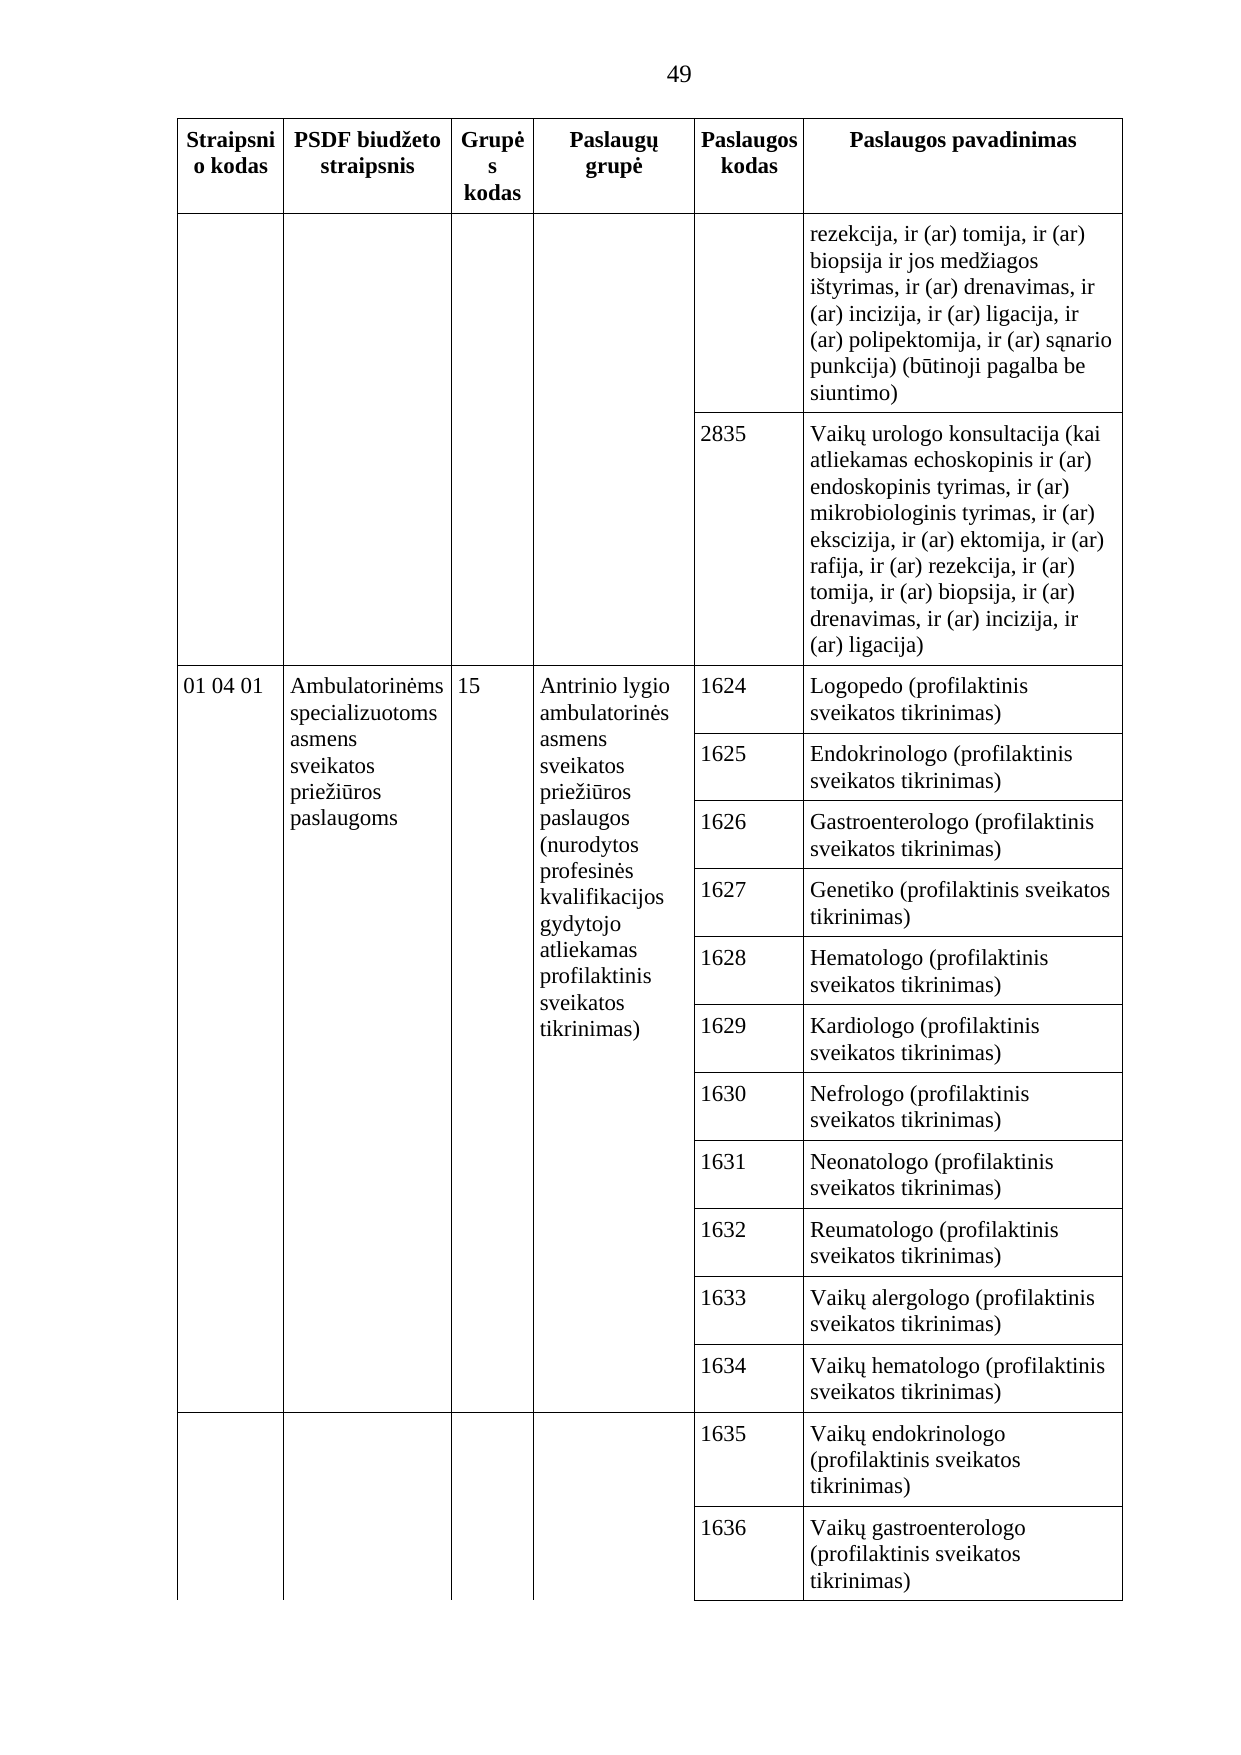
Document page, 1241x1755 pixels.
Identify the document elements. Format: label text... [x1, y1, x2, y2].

table_cell 1625 [695, 734, 803, 800]
table_cell Ambulatorinėms specializuotoms asmens sveikatos priežiūros paslaugoms [284, 666, 451, 936]
table_cell 1632 [695, 1209, 803, 1276]
table_header Paslaugos pavadinimas [804, 119, 1122, 212]
table_cell Nefrologo (profilaktinis sveikatos tikrinimas) [804, 1073, 1122, 1140]
table_cell 1627 [695, 869, 803, 936]
table_cell [452, 1344, 533, 1412]
table_cell [178, 412, 283, 664]
table_cell [452, 1506, 533, 1600]
table_cell 1634 [695, 1345, 803, 1412]
table_cell Endokrinologo (profilaktinis sveikatos tikrinimas) [804, 734, 1122, 800]
table_cell Reumatologo (profilaktinis sveikatos tikrinimas) [804, 1209, 1122, 1276]
table_cell [284, 1276, 451, 1344]
table_header Paslaugų grupė [534, 119, 694, 212]
table_cell [178, 1140, 283, 1208]
table_cell [534, 1413, 694, 1506]
table_cell [452, 1276, 533, 1344]
table_cell 1628 [695, 937, 803, 1004]
table_cell [178, 868, 283, 936]
table_cell [284, 412, 451, 664]
table_cell [534, 1344, 694, 1412]
table_cell Vaikų urologo konsultacija (kai atliekamas echoskopinis ir (ar) endoskopinis tyrimas, ir (ar) mikrobiologinis tyrimas, ir (ar) ekscizija, ir (ar) ektomija, ir (ar) rafija, ir (ar) rezekcija, ir (ar) tomija, ir (ar) biopsija, ir (ar) drenavimas, ir (ar) incizija, ir (ar) ligacija) [804, 413, 1122, 664]
table_cell Hematologo (profilaktinis sveikatos tikrinimas) [804, 937, 1122, 1004]
table_cell [284, 214, 451, 412]
table_cell [452, 1413, 533, 1506]
table_cell [452, 868, 533, 936]
table_cell [178, 1506, 283, 1600]
table_cell [178, 733, 283, 800]
table_cell 1626 [695, 801, 803, 868]
table_cell [452, 800, 533, 868]
table_cell Neonatologo (profilaktinis sveikatos tikrinimas) [804, 1141, 1122, 1208]
table_cell Kardiologo (profilaktinis sveikatos tikrinimas) [804, 1005, 1122, 1072]
table_header Straipsnio kodas [178, 119, 283, 212]
table_cell Vaikų gastroenterologo (profilaktinis sveikatos tikrinimas) [804, 1507, 1122, 1600]
table_cell [284, 1072, 451, 1140]
table_cell Logopedo (profilaktinis sveikatos tikrinimas) [804, 666, 1122, 732]
table_cell 1636 [695, 1507, 803, 1600]
table_cell [284, 1344, 451, 1412]
table_cell [452, 936, 533, 1004]
table_cell [452, 1208, 533, 1276]
table_cell [284, 1004, 451, 1072]
table_cell [178, 1276, 283, 1344]
table_cell [452, 1072, 533, 1140]
table_header PSDF biudžeto straipsnis [284, 119, 451, 212]
table_cell Antrinio lygio ambulatorinės asmens sveikatos priežiūros paslaugos (nurodytos profesinės kvalifikacijos gydytojo atliekamas profilaktinis sveikatos tikrinimas) [534, 666, 694, 1072]
table_cell [284, 1140, 451, 1208]
table_cell Gastroenterologo (profilaktinis sveikatos tikrinimas) [804, 801, 1122, 868]
table_header Paslaugos kodas [695, 119, 803, 212]
table_cell Vaikų endokrinologo (profilaktinis sveikatos tikrinimas) [804, 1413, 1122, 1506]
table_cell [452, 1140, 533, 1208]
table_cell [452, 412, 533, 664]
table_cell [695, 214, 803, 412]
table_cell [534, 1140, 694, 1208]
table_cell 01 04 01 [178, 666, 283, 732]
table_cell [178, 800, 283, 868]
table_cell 1630 [695, 1073, 803, 1140]
table_cell [178, 1208, 283, 1276]
table_cell [452, 733, 533, 800]
table_cell [178, 1344, 283, 1412]
table_cell [534, 1276, 694, 1344]
table_cell 1629 [695, 1005, 803, 1072]
table_cell [534, 1072, 694, 1140]
table_cell [178, 936, 283, 1004]
table_cell [534, 412, 694, 664]
table_cell [284, 1506, 451, 1600]
table_cell [284, 1413, 451, 1506]
table_cell [284, 936, 451, 1004]
table_cell [534, 214, 694, 412]
table_cell 15 [452, 666, 533, 732]
table_cell Genetiko (profilaktinis sveikatos tikrinimas) [804, 869, 1122, 936]
table_cell 1631 [695, 1141, 803, 1208]
table_cell Vaikų hematologo (profilaktinis sveikatos tikrinimas) [804, 1345, 1122, 1412]
table_cell 1633 [695, 1277, 803, 1344]
table_cell [178, 1072, 283, 1140]
table_cell [534, 1506, 694, 1600]
table_cell [452, 1004, 533, 1072]
table_cell [452, 214, 533, 412]
table_cell 1635 [695, 1413, 803, 1506]
table_cell [534, 1208, 694, 1276]
table_header Grupės kodas [452, 119, 533, 212]
table_cell [284, 1208, 451, 1276]
table_cell Vaikų alergologo (profilaktinis sveikatos tikrinimas) [804, 1277, 1122, 1344]
table_cell rezekcija, ir (ar) tomija, ir (ar) biopsija ir jos medžiagos ištyrimas, ir (ar) drenavimas, ir (ar) incizija, ir (ar) ligacija, ir (ar) polipektomija, ir (ar) sąnario punkcija) (būtinoji pagalba be siuntimo) [804, 214, 1122, 412]
table_cell [178, 1004, 283, 1072]
table_cell 2835 [695, 413, 803, 664]
table_cell [178, 1413, 283, 1506]
table_cell [178, 214, 283, 412]
table_cell 1624 [695, 666, 803, 732]
